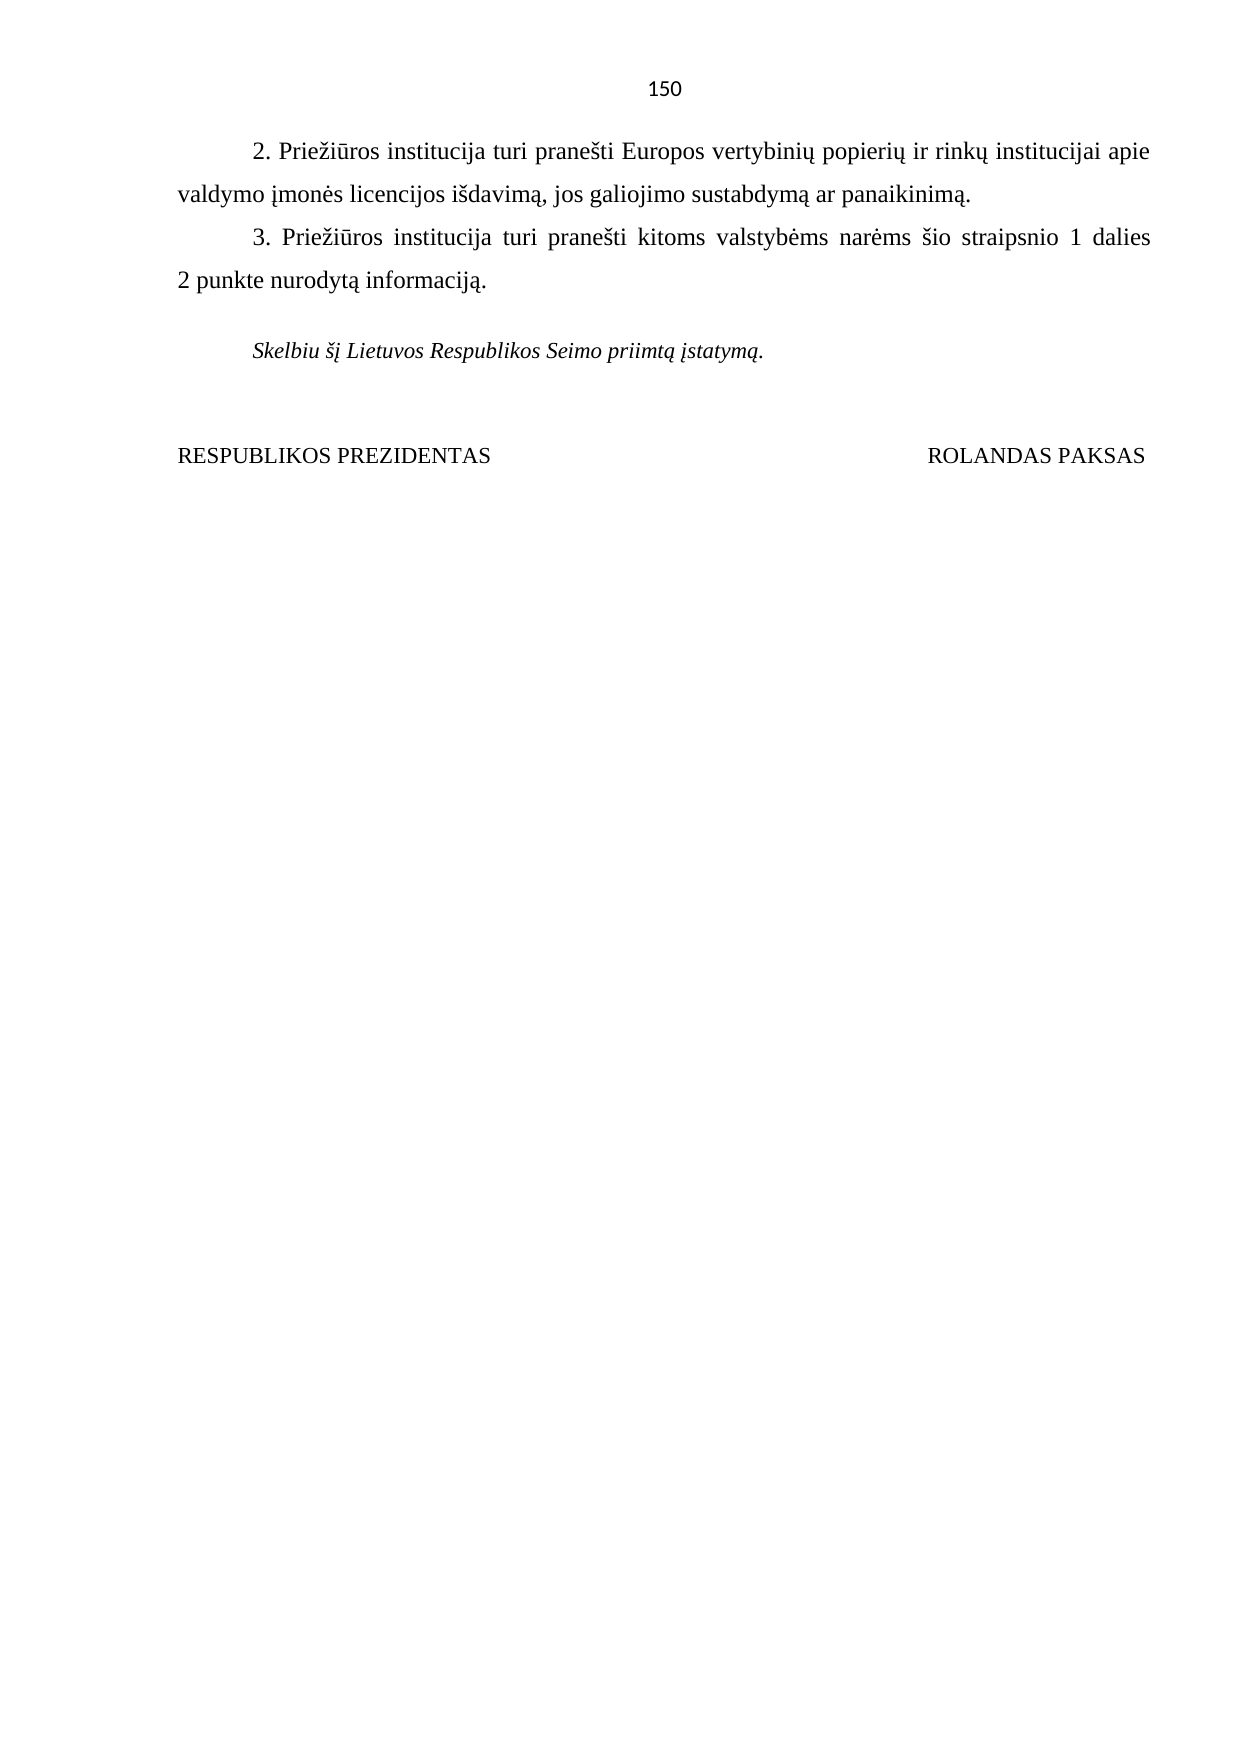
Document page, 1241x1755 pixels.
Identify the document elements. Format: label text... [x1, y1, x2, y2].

text RESPUBLIKOS PREZIDENTAS ROLANDAS PAKSAS [177, 443, 1152, 469]
text 2. Priežiūros institucija turi pranešti Europos vertybinių popierių ir rinkų institucijai apie valdymo įmonės licencijos išdavimą, jos galiojimo sustabdymą ar panaikinimą. [177, 136, 1152, 208]
text Skelbiu šį Lietuvos Respublikos Seimo priimtą įstatymą. [177, 337, 1152, 363]
text 3. Priežiūros institucija turi pranešti kitoms valstybėms narėms šio straipsnio 1 dalies 2 punkte nurodytą informaciją. [177, 222, 1152, 294]
